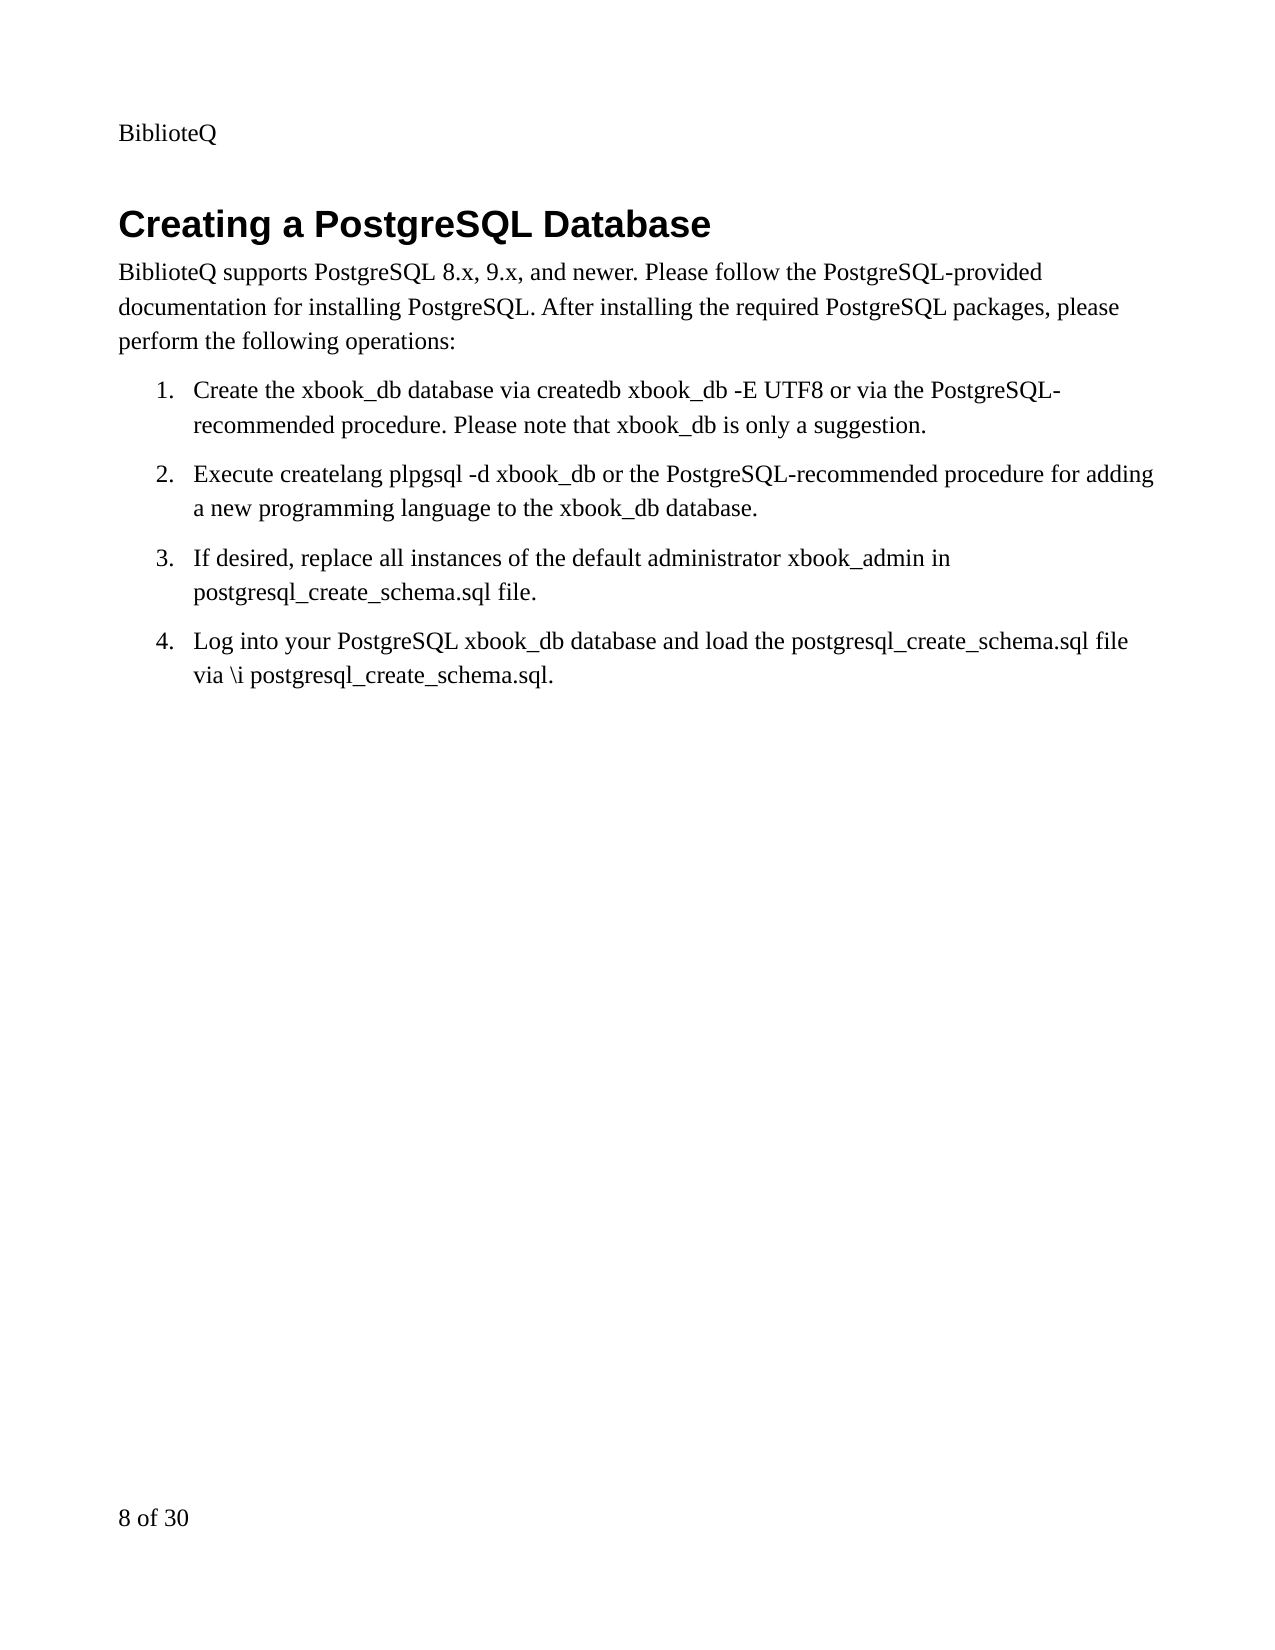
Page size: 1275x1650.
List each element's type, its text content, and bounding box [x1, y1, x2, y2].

text BiblioteQ supports PostgreSQL 8.x, 9.x, and newer. Please follow the PostgreSQL-provided documentation for installing PostgreSQL. After installing the required PostgreSQL packages, please perform the following operations: [118, 257, 1157, 355]
list Log into your PostgreSQL xbook_db database and load the postgresql_create_schema.sql file via \i postgresql_create_schema.sql. [156, 626, 1157, 689]
list Execute createlang plpgsql -d xbook_db or the PostgreSQL-recommended procedure for adding a new programming language to the xbook_db database. [156, 459, 1157, 522]
subtitle Creating a PostgreSQL Database [118, 201, 1157, 245]
list If desired, replace all instances of the default administrator xbook_admin in postgresql_create_schema.sql file. [156, 543, 1157, 606]
list Create the xbook_db database via createdb xbook_db -E UTF8 or via the PostgreSQL-recommended procedure. Please note that xbook_db is only a suggestion. [156, 376, 1157, 439]
